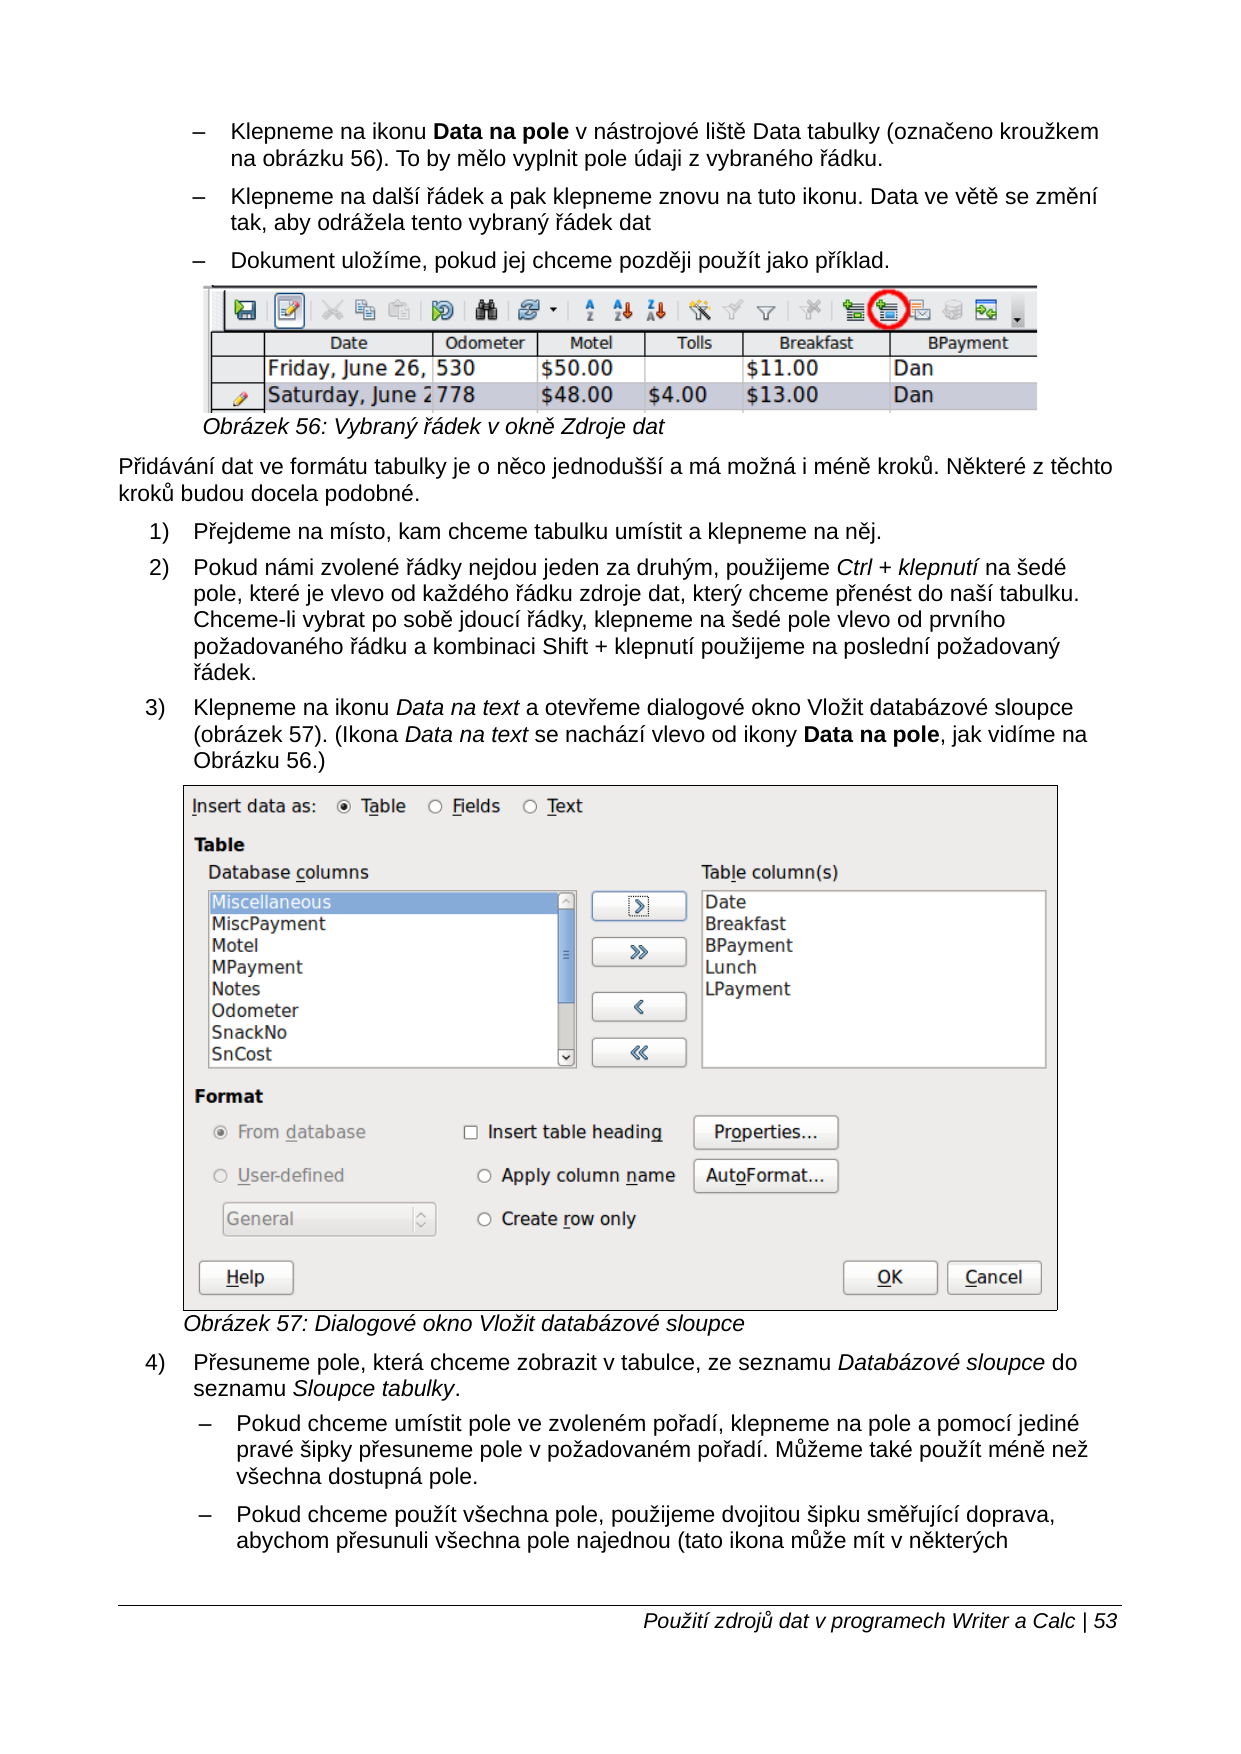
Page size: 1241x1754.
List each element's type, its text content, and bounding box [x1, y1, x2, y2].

list Klepneme na ikonu Data na text a otevřeme dialogové okno Vložit databázové sloupce (obrázek 57). (Ikona Data na text se nachází vlevo od ikony Data na pole, jak vidíme na Obrázku 56.) [165, 694, 1122, 773]
picture [203, 285, 1038, 413]
text Obrázek 56: Vybraný řádek v okně Zdroje dat [202, 413, 1038, 439]
text Přidávání dat ve formátu tabulky je o něco jednodušší a má možná i méně kroků. Některé z těchto kroků budou docela podobné. [118, 453, 1122, 506]
text Obrázek 57: Dialogové okno Vložit databázové sloupce [183, 1311, 1057, 1337]
picture [184, 786, 1057, 1310]
list Přesuneme pole, která chceme zobrazit v tabulce, ze seznamu Databázové sloupce do seznamu Sloupce tabulky. [165, 1348, 1122, 1401]
list Klepneme na ikonu Data na pole v nástrojové liště Data tabulky (označeno kroužkem na obrázku 56). To by mělo vyplnit pole údaji z vybraného řádku. [192, 118, 1122, 171]
list Pokud chceme použít všechna pole, použijeme dvojitou šipku směřující doprava, abychom přesunuli všechna pole najednou (tato ikona může mít v některých [198, 1501, 1122, 1554]
list Klepneme na další řádek a pak klepneme znovu na tuto ikonu. Data ve větě se změní tak, aby odrážela tento vybraný řádek dat [192, 183, 1122, 236]
list Pokud námi zvolené řádky nejdou jeden za druhým, použijeme Ctrl + klepnutí na šedé pole, které je vlevo od každého řádku zdroje dat, který chceme přenést do naší tabulku. Chceme-li vybrat po sobě jdoucí řádky, klepneme na šedé pole vlevo od prvního požadovaného řádku a kombinaci Shift + klepnutí použijeme na poslední požadovaný řádek. [169, 553, 1122, 685]
list Dokument uložíme, pokud jej chceme později použít jako příklad. [192, 247, 1122, 274]
list Přejdeme na místo, kam chceme tabulku umístit a klepneme na něj. [169, 518, 1122, 545]
list Pokud chceme umístit pole ve zvoleném pořadí, klepneme na pole a pomocí jediné pravé šipky přesuneme pole v požadovaném pořadí. Můžeme také použít méně než všechna dostupná pole. [198, 1410, 1122, 1489]
